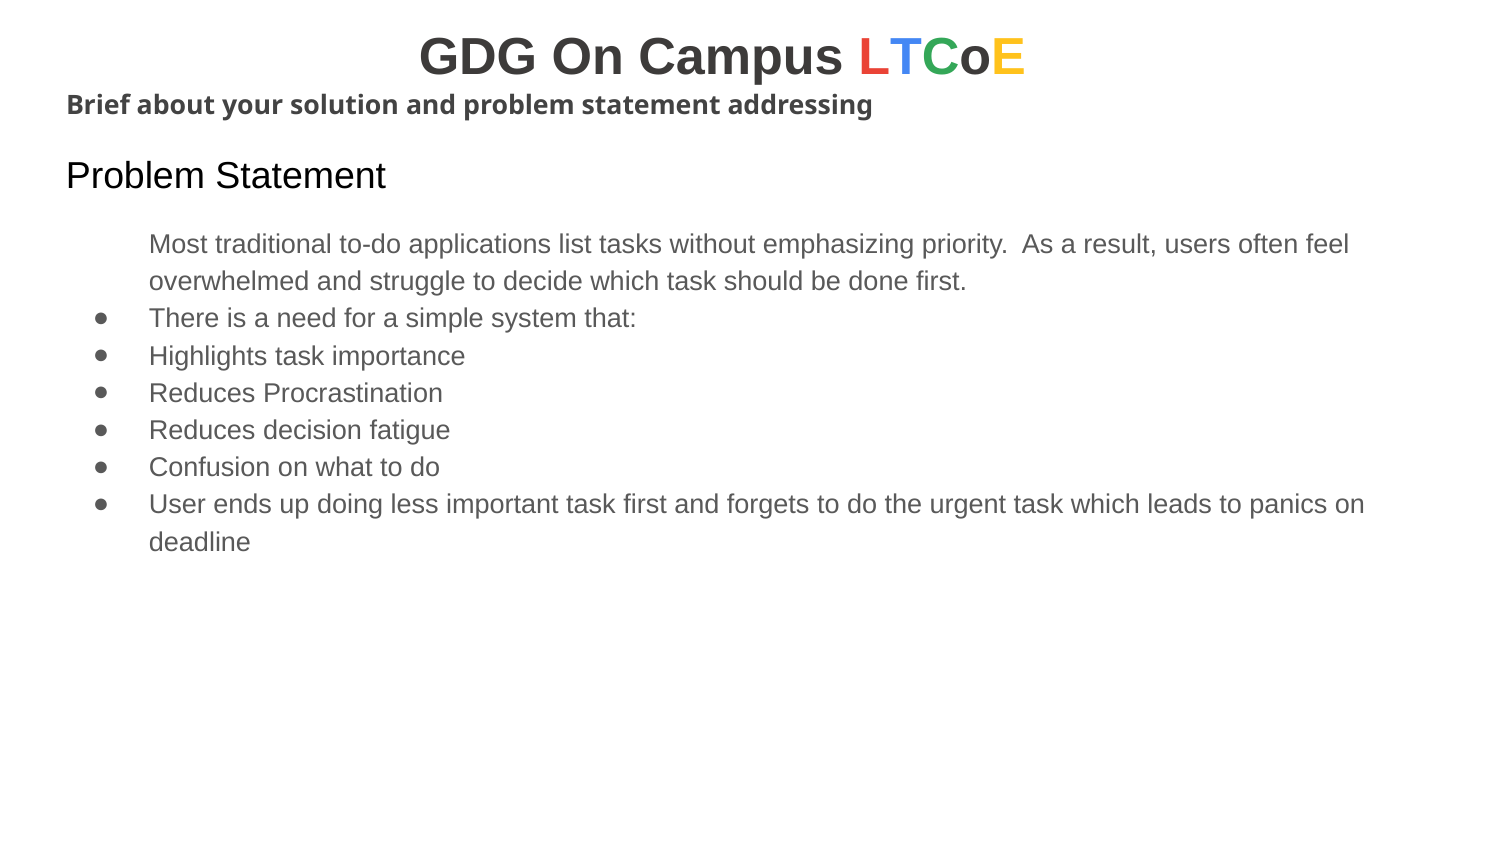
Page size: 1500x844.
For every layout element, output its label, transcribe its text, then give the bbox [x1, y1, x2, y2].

title Brief about your solution and problem statement addressing [51, 72, 1449, 167]
text_box Problem Statement [51, 147, 672, 207]
list Most traditional to-do applications list tasks without emphasizing priority. As a result, users often feel overwhelmed and struggle to decide which task should be done first. There is a need for a simple system that: Highlights task importance Reduces Procrastination Reduces decision fatigue Confusion on what to do User ends up doing less important task first and forgets to do the urgent task which leads to panics on deadline [59, 206, 1457, 768]
text_box GDG On Campus LTCoE [403, 0, 1420, 100]
